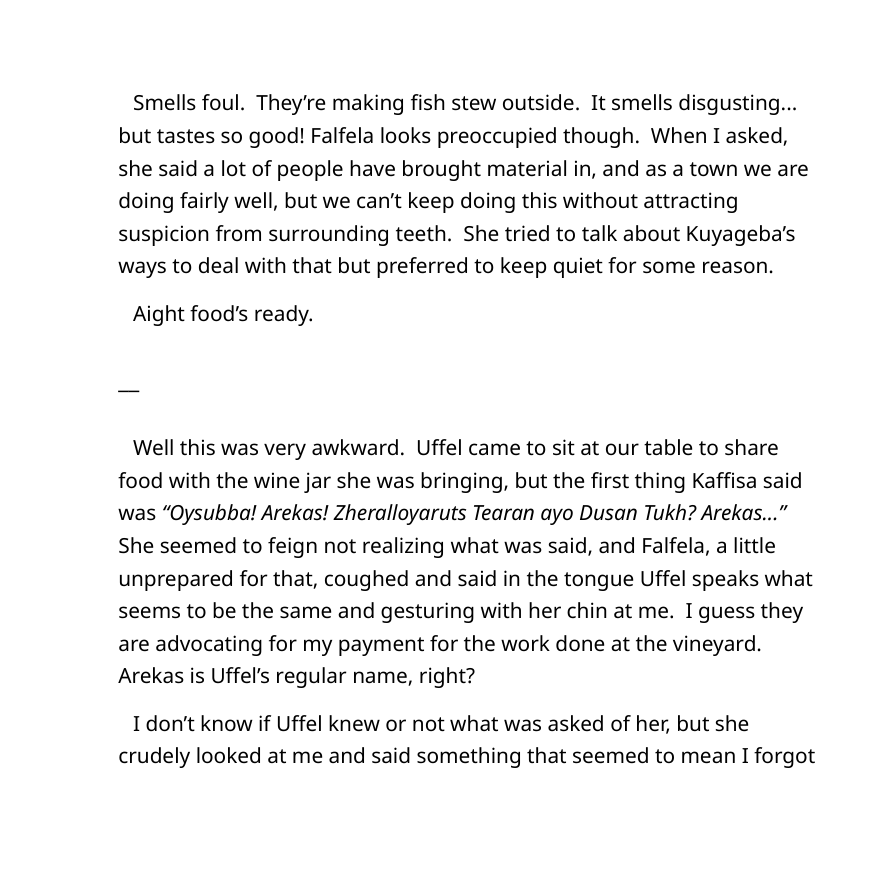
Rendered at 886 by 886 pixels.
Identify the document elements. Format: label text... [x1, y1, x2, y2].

text I don’t know if Uffel knew or not what was asked of her, but she crudely looked at me and said something that seemed to mean I forgot [118, 709, 827, 770]
text Smells foul. They’re making fish stew outside. It smells disgusting... but tastes so good! Falfela looks preoccupied though. When I asked, she said a lot of people have brought material in, and as a town we are doing fairly well, but we can’t keep doing this without attracting suspicion from surrounding teeth. She tried to talk about Kuyageba’s ways to deal with that but preferred to keep quiet for some reason. [118, 88, 827, 280]
subtitle –– [118, 375, 827, 404]
text Well this was very awkward. Uffel came to sit at our table to share food with the wine jar she was bringing, but the first thing Kaffisa said was “Oysubba! Arekas! Zheralloyaruts Tearan ayo Dusan Tukh? Arekas...” She seemed to feign not realizing what was said, and Falfela, a little unprepared for that, coughed and said in the tongue Uffel speaks what seems to be the same and gesturing with her chin at me. I guess they are advocating for my payment for the work done at the vineyard. Arekas is Uffel’s regular name, right? [118, 433, 827, 690]
text Aight food’s ready. [118, 299, 827, 327]
